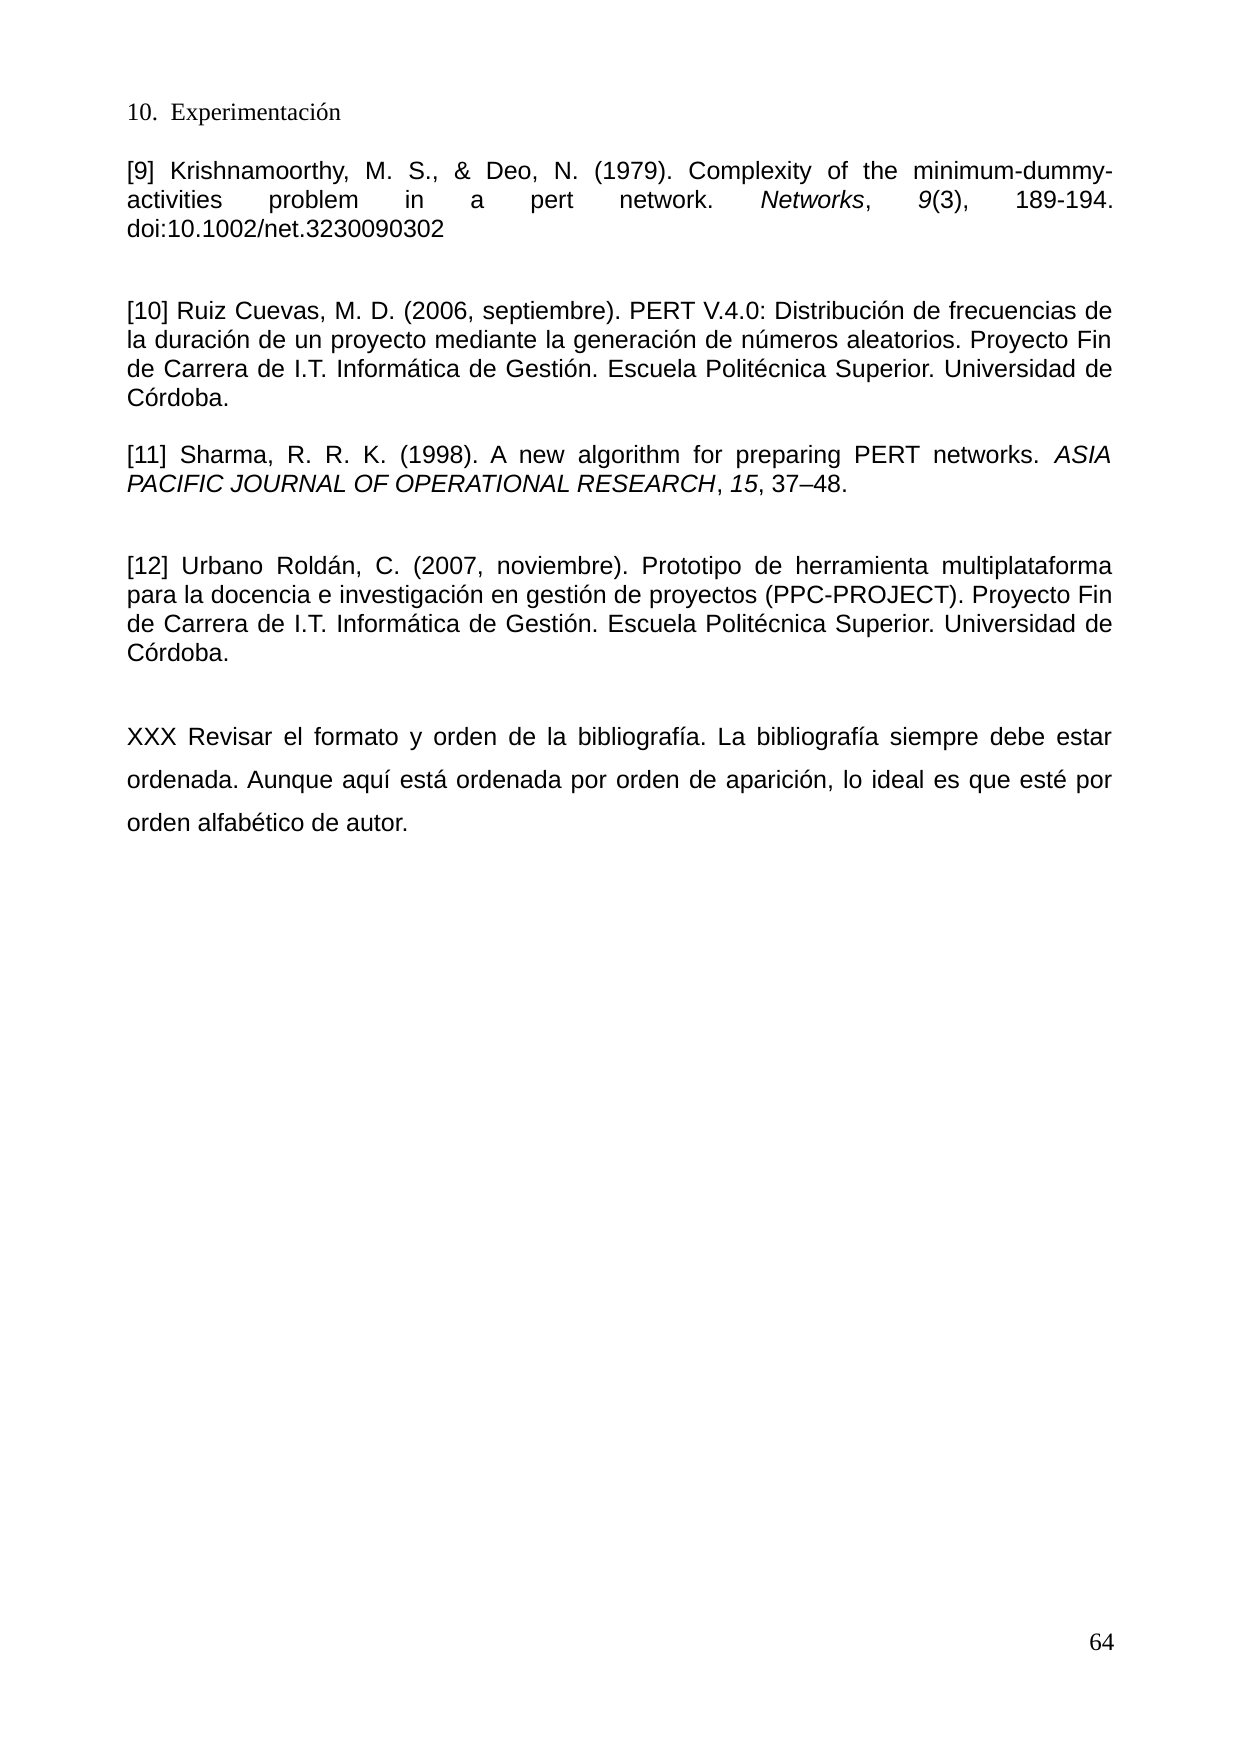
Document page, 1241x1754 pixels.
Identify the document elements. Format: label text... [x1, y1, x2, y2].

text XXX Revisar el formato y orden de la bibliografía. La bibliografía siempre debe estar ordenada. Aunque aquí está ordenada por orden de aparición, lo ideal es que esté por orden alfabético de autor. [127, 722, 1114, 837]
text [12] Urbano Roldán, C. (2007, noviembre). Prototipo de herramienta multiplataforma para la docencia e investigación en gestión de proyectos (PPC-PROJECT). Proyecto Fin de Carrera de I.T. Informática de Gestión. Escuela Politécnica Superior. Universidad de Córdoba. [127, 551, 1114, 666]
text [10] Ruiz Cuevas, M. D. (2006, septiembre). PERT V.4.0: Distribución de frecuencias de la duración de un proyecto mediante la generación de números aleatorios. Proyecto Fin de Carrera de I.T. Informática de Gestión. Escuela Politécnica Superior. Universidad de Córdoba. [127, 296, 1114, 411]
text [9] Krishnamoorthy, M. S., & Deo, N. (1979). Complexity of the minimum-dummy-activities problem in a pert network. Networks, 9(3), 189-194. doi:10.1002/net.3230090302 [127, 156, 1114, 242]
text [11] Sharma, R. R. K. (1998). A new algorithm for preparing PERT networks. ASIA PACIFIC JOURNAL OF OPERATIONAL RESEARCH, 15, 37–48. [127, 440, 1114, 497]
